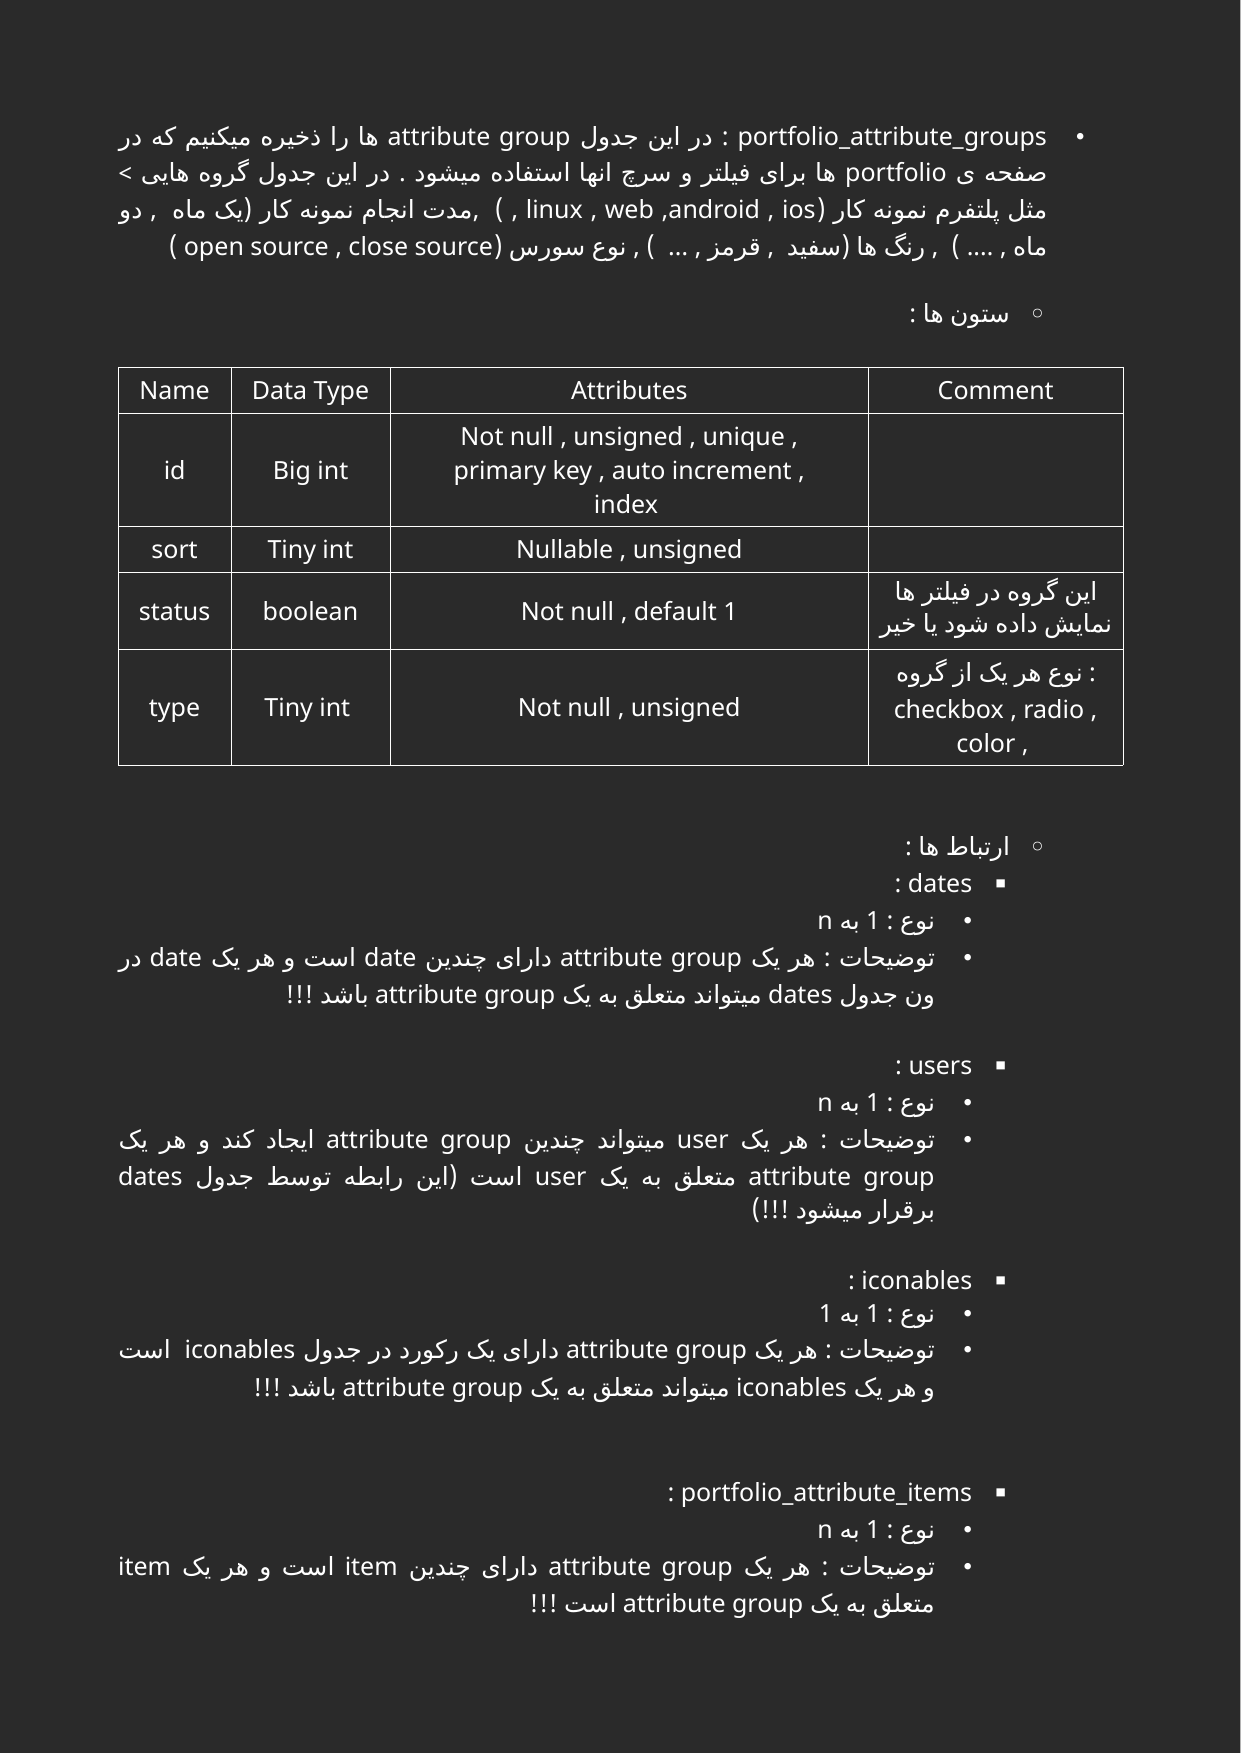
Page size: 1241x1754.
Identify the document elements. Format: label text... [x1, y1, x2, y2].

table_cell boolean [232, 573, 390, 648]
list نوع : 1 به n [118, 1511, 972, 1548]
table_cell type [119, 650, 231, 765]
table_header Attributes [391, 368, 868, 412]
table_cell Not null , default 1 [391, 573, 868, 648]
list portfolio_attribute_items : [118, 1474, 1010, 1511]
list ستون ها :‌ [118, 300, 1047, 333]
list توضیحات :‌ هر یک attribute group دارای چندین date است و هر یک date در ون جدول dates میتواند متعلق به یک attribute group باشد !!! [118, 940, 972, 1014]
list نوع : 1 به n [118, 1085, 972, 1122]
table_cell این گروه در فیلتر ها نمایش داده شود یا خیر [869, 573, 1123, 648]
table_cell Tiny int [232, 527, 390, 572]
table_header Data Type [232, 368, 390, 412]
table_cell نوع هر یک از گروه : checkbox , radio , color , [869, 650, 1123, 765]
table_cell [869, 414, 1123, 526]
table_cell [869, 527, 1123, 572]
table_cell sort [119, 527, 231, 572]
table_cell Not null , unsigned , unique , primary key , auto increment , index [391, 414, 868, 526]
list users : [118, 1048, 1010, 1085]
list نوع : 1 به 1 [118, 1299, 972, 1332]
list ارتباط ها : [118, 833, 1047, 866]
table_cell Big int [232, 414, 390, 526]
table_header Comment [869, 368, 1123, 412]
list iconables : [118, 1263, 1010, 1299]
list portfolio_attribute_groups : در این جدول attribute group ها را ذخیره میکنیم که در صفحه ی portfolio ها برای فیلتر و سرچ انها استفاده میشود . در این جدول گروه هایی > مثل پلتفرم نمونه کار (linux , web ,android , ios , ) ,مدت انجام نمونه کار (یک ماه , دو ماه , …. ) , رنگ ها (سفید , قرمز , … ) , نوع سورس (open source , close source ) [118, 118, 1085, 266]
list نوع : 1 به n [118, 903, 972, 940]
list توضیحات :‌ هر یک attribute group دارای چندین item است و هر یک item متعلق به یک attribute group است !!! [118, 1548, 972, 1622]
table_header Name [119, 368, 231, 412]
list توضیحات :‌ هر یک user میتواند چندین attribute group ایجاد کند و هر یک attribute group متعلق به یک user است (این رابطه توسط جدول dates برقرار میشود !!!) [118, 1122, 972, 1228]
table_cell id [119, 414, 231, 526]
list dates : [118, 866, 1010, 903]
table_cell Tiny int [232, 650, 390, 765]
table_cell Not null , unsigned [391, 650, 868, 765]
table_cell status [119, 573, 231, 648]
list توضیحات :‌ هر یک attribute group دارای یک رکورد در جدول iconables است و هر یک iconables میتواند متعلق به یک attribute group باشد !!! [118, 1332, 972, 1406]
table_cell Nullable , unsigned [391, 527, 868, 572]
